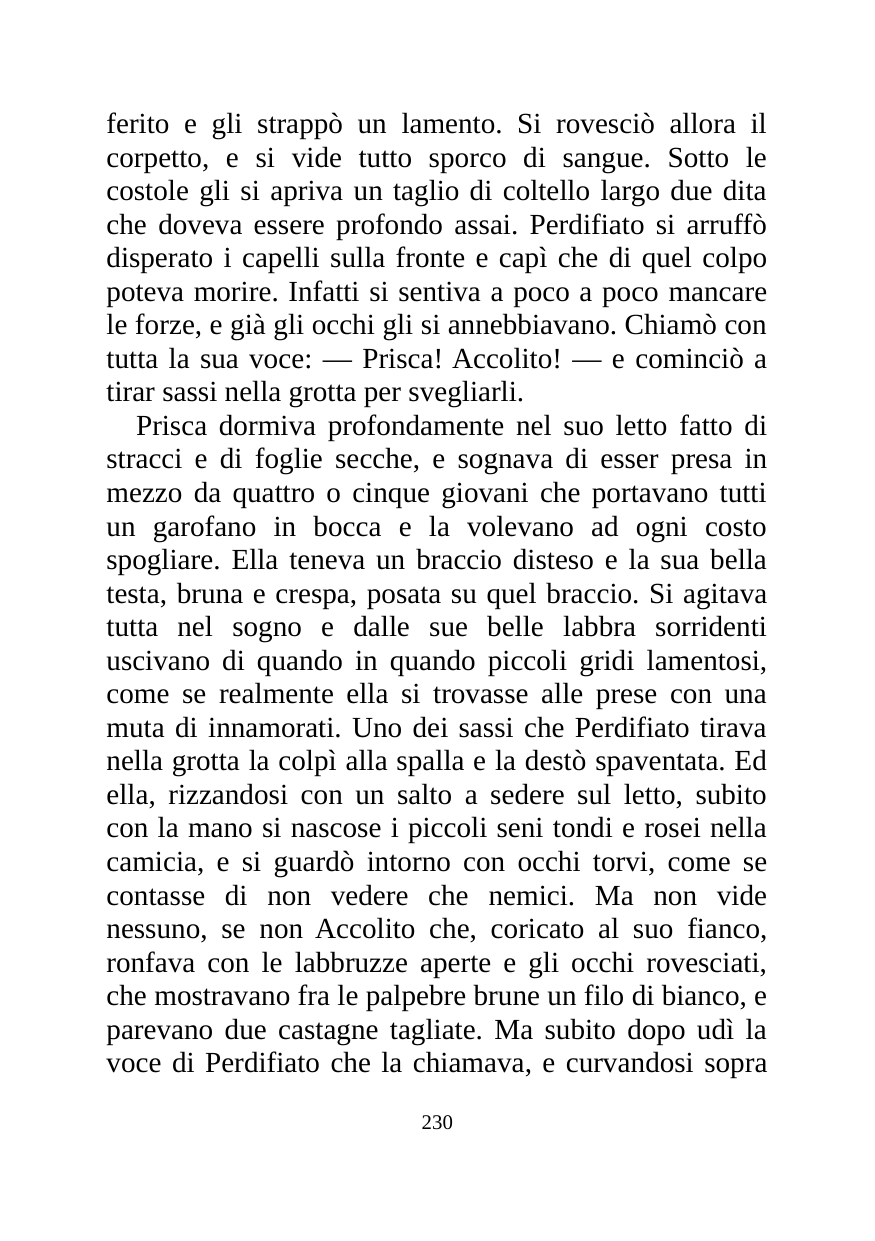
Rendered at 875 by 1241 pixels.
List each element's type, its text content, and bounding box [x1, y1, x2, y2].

text ferito e gli strappò un lamento. Si rovesciò allora il corpetto, e si vide tutto sporco di sangue. Sotto le costole gli si apriva un taglio di coltello largo due dita che doveva essere profondo assai. Perdifiato si arruffò disperato i capelli sulla fronte e capì che di quel colpo poteva morire. Infatti si sentiva a poco a poco mancare le forze, e già gli occhi gli si annebbiavano. Chiamò con tutta la sua voce: — Prisca! Accolito! — e cominciò a tirar sassi nella grotta per svegliarli. [106, 106, 768, 408]
text Prisca dormiva profondamente nel suo letto fatto di stracci e di foglie secche, e sognava di esser presa in mezzo da quattro o cinque giovani che portavano tutti un garofano in bocca e la volevano ad ogni costo spogliare. Ella teneva un braccio disteso e la sua bella testa, bruna e crespa, posata su quel braccio. Si agitava tutta nel sogno e dalle sue belle labbra sorridenti uscivano di quando in quando piccoli gridi lamentosi, come se realmente ella si trovasse alle prese con una muta di innamorati. Uno dei sassi che Perdifiato tirava nella grotta la colpì alla spalla e la destò spaventata. Ed ella, rizzandosi con un salto a sedere sul letto, subito con la mano si nascose i piccoli seni tondi e rosei nella camicia, e si guardò intorno con occhi torvi, come se contasse di non vedere che nemici. Ma non vide nessuno, se non Accolito che, coricato al suo fianco, ronfava con le labbruzze aperte e gli occhi rovesciati, che mostravano fra le palpebre brune un filo di bianco, e parevano due castagne tagliate. Ma subito dopo udì la voce di Perdifiato che la chiamava, e curvandosi sopra [106, 408, 768, 1079]
